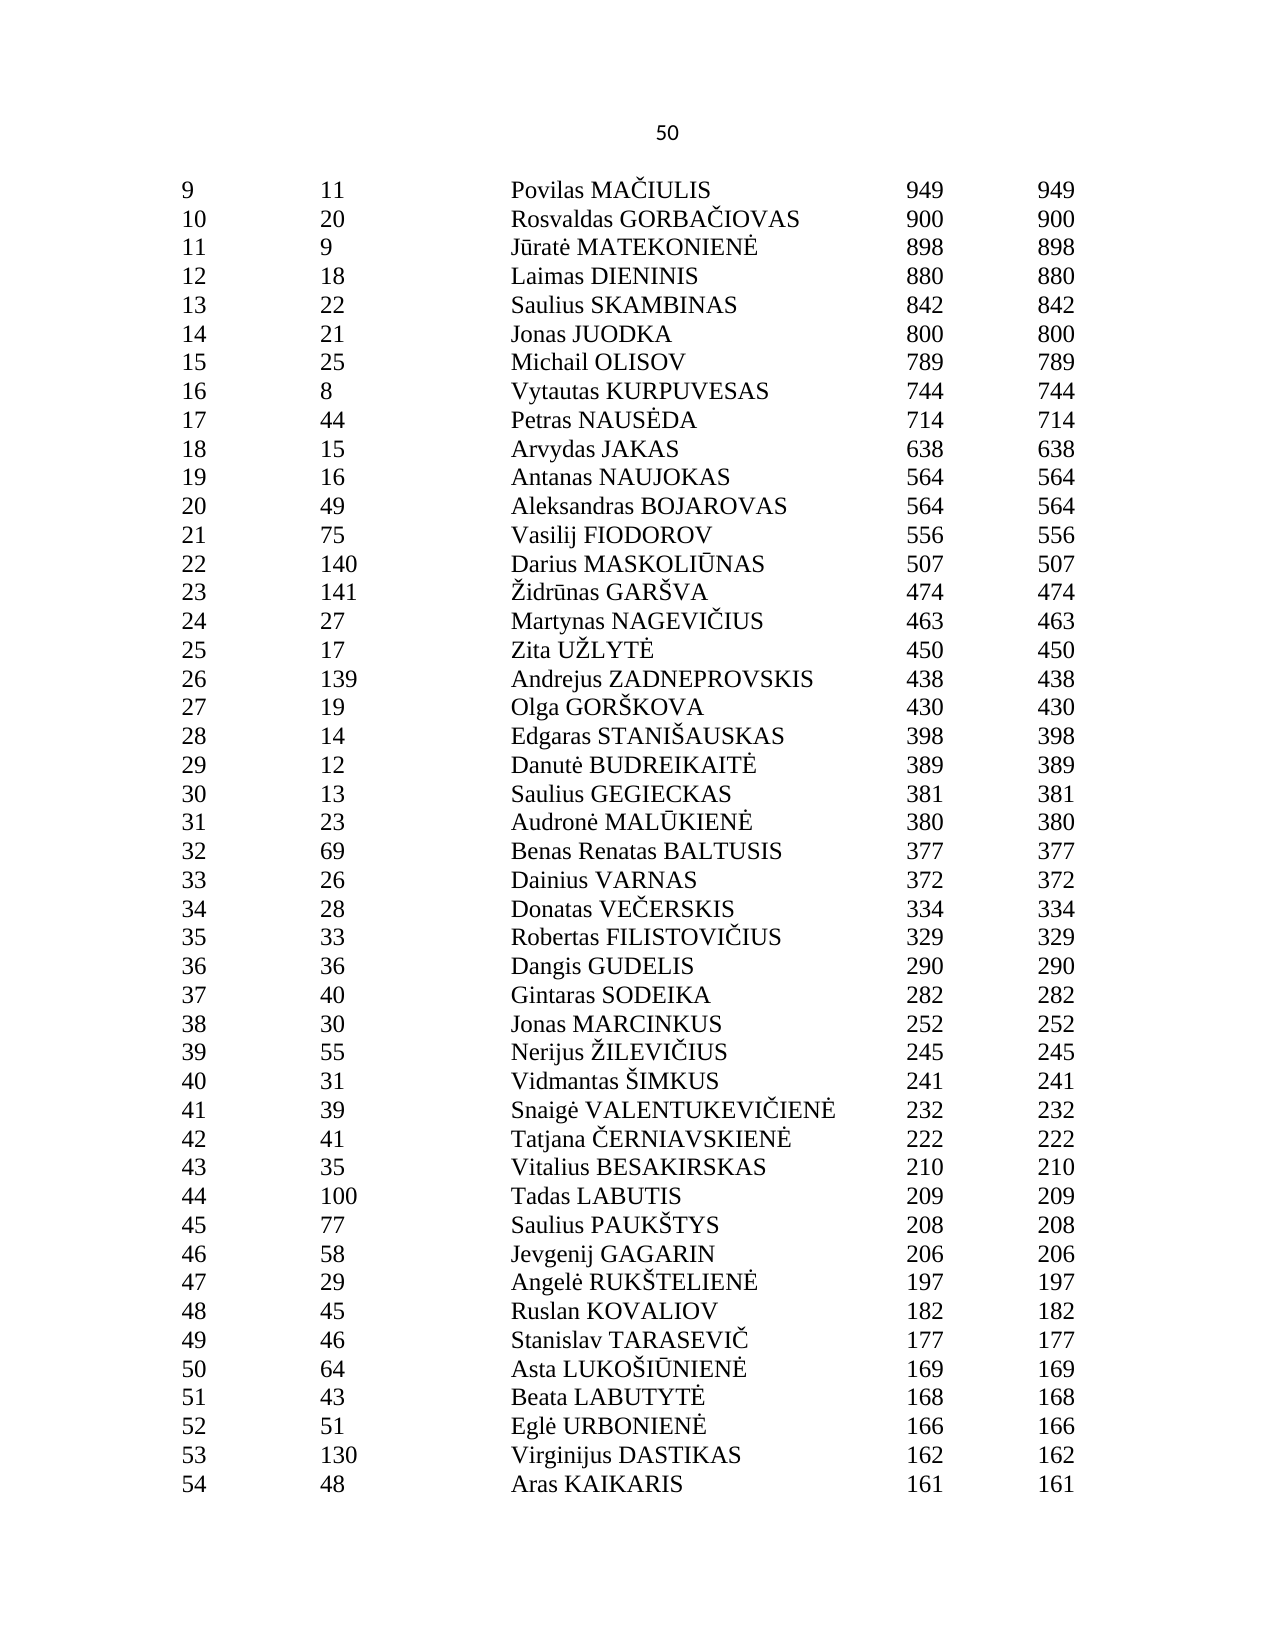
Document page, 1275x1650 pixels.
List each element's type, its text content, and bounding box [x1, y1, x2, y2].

table_cell 222 [860, 1124, 990, 1152]
table_cell 898 [990, 233, 1122, 261]
table_cell 16 [177, 376, 316, 405]
table_cell 949 [990, 175, 1122, 204]
table_cell 842 [990, 290, 1122, 319]
table_cell Jūratė MATEKONIENĖ [506, 233, 860, 261]
table_cell Arvydas JAKAS [506, 434, 860, 462]
table_cell 43 [316, 1383, 506, 1411]
table_cell 232 [860, 1095, 990, 1124]
table_cell 900 [860, 204, 990, 232]
table_cell Saulius SKAMBINAS [506, 290, 860, 319]
table_cell 15 [177, 348, 316, 376]
table_cell 51 [177, 1383, 316, 1411]
table_cell 58 [316, 1239, 506, 1267]
table_cell 17 [316, 635, 506, 664]
table_cell 41 [316, 1124, 506, 1152]
table_cell Židrūnas GARŠVA [506, 578, 860, 606]
table_cell Michail OLISOV [506, 348, 860, 376]
table_cell Vitalius BESAKIRSKAS [506, 1153, 860, 1181]
table_cell 209 [860, 1181, 990, 1210]
table_cell 564 [990, 463, 1122, 491]
table_cell 140 [316, 549, 506, 577]
table_cell Dainius VARNAS [506, 865, 860, 894]
table_cell 40 [177, 1066, 316, 1095]
table_cell 24 [177, 606, 316, 635]
table_cell 564 [860, 463, 990, 491]
table_cell 64 [316, 1354, 506, 1382]
table_cell 51 [316, 1411, 506, 1440]
table_cell 880 [990, 261, 1122, 290]
table_cell Tatjana ČERNIAVSKIENĖ [506, 1124, 860, 1152]
table_cell 450 [860, 635, 990, 664]
table_cell 168 [990, 1383, 1122, 1411]
table_cell 334 [860, 894, 990, 922]
table_cell 206 [860, 1239, 990, 1267]
table_cell 27 [316, 606, 506, 635]
table_cell 245 [860, 1038, 990, 1066]
table_cell 398 [860, 721, 990, 750]
table_cell 47 [177, 1268, 316, 1296]
table_cell 20 [316, 204, 506, 232]
table_cell 15 [316, 434, 506, 462]
table_cell 28 [177, 721, 316, 750]
table_cell Saulius PAUKŠTYS [506, 1210, 860, 1239]
table_cell 52 [177, 1411, 316, 1440]
table_cell 564 [990, 491, 1122, 520]
table_cell 26 [177, 664, 316, 692]
table_cell 507 [860, 549, 990, 577]
table_cell 290 [860, 951, 990, 980]
table_cell 169 [990, 1354, 1122, 1382]
table_cell 139 [316, 664, 506, 692]
table_cell 69 [316, 836, 506, 865]
table_cell 55 [316, 1038, 506, 1066]
table_cell 252 [860, 1009, 990, 1037]
table_cell 28 [316, 894, 506, 922]
table_cell 33 [177, 865, 316, 894]
table_cell 169 [860, 1354, 990, 1382]
table_cell 209 [990, 1181, 1122, 1210]
table_cell 245 [990, 1038, 1122, 1066]
table_cell Gintaras SODEIKA [506, 980, 860, 1009]
table_cell 162 [990, 1440, 1122, 1469]
table_cell 41 [177, 1095, 316, 1124]
table_cell 14 [316, 721, 506, 750]
table_cell 208 [990, 1210, 1122, 1239]
table_cell 48 [316, 1469, 506, 1497]
table_cell 46 [316, 1325, 506, 1354]
table_cell Darius MASKOLIŪNAS [506, 549, 860, 577]
table_cell 380 [860, 808, 990, 836]
table_cell 232 [990, 1095, 1122, 1124]
table_cell 252 [990, 1009, 1122, 1037]
table_cell 9 [177, 175, 316, 204]
table_cell 36 [316, 951, 506, 980]
table_cell 30 [177, 779, 316, 807]
table_cell 29 [177, 750, 316, 779]
table_cell 949 [860, 175, 990, 204]
table_cell Antanas NAUJOKAS [506, 463, 860, 491]
table_cell 39 [316, 1095, 506, 1124]
table_cell 30 [316, 1009, 506, 1037]
table_cell 377 [990, 836, 1122, 865]
table_cell 450 [990, 635, 1122, 664]
table_cell Asta LUKOŠIŪNIENĖ [506, 1354, 860, 1382]
table_cell 26 [316, 865, 506, 894]
table_cell 49 [316, 491, 506, 520]
table_cell 210 [990, 1153, 1122, 1181]
table_cell Dangis GUDELIS [506, 951, 860, 980]
table_cell 206 [990, 1239, 1122, 1267]
table_cell 100 [316, 1181, 506, 1210]
table_cell 372 [990, 865, 1122, 894]
table_cell 290 [990, 951, 1122, 980]
table_cell 12 [177, 261, 316, 290]
table_cell 900 [990, 204, 1122, 232]
table_cell 38 [177, 1009, 316, 1037]
table_cell Donatas VEČERSKIS [506, 894, 860, 922]
table_cell 23 [177, 578, 316, 606]
table_cell 13 [316, 779, 506, 807]
table_cell 329 [860, 923, 990, 951]
table_cell 48 [177, 1296, 316, 1325]
table_cell Snaigė VALENTUKEVIČIENĖ [506, 1095, 860, 1124]
table_cell 35 [177, 923, 316, 951]
table_cell 18 [316, 261, 506, 290]
table_cell 19 [316, 693, 506, 721]
table_cell 34 [177, 894, 316, 922]
table_cell Robertas FILISTOVIČIUS [506, 923, 860, 951]
table_cell 282 [860, 980, 990, 1009]
table_cell Nerijus ŽILEVIČIUS [506, 1038, 860, 1066]
table_cell Beata LABUTYTĖ [506, 1383, 860, 1411]
table_cell 744 [860, 376, 990, 405]
table_cell 13 [177, 290, 316, 319]
table_cell 197 [860, 1268, 990, 1296]
table_cell 46 [177, 1239, 316, 1267]
table_cell Petras NAUSĖDA [506, 405, 860, 434]
table_cell 53 [177, 1440, 316, 1469]
table_cell 37 [177, 980, 316, 1009]
table_cell 282 [990, 980, 1122, 1009]
table_cell 22 [316, 290, 506, 319]
table_cell 161 [860, 1469, 990, 1497]
table_cell 898 [860, 233, 990, 261]
table_cell 10 [177, 204, 316, 232]
table_cell 842 [860, 290, 990, 319]
table_cell 800 [990, 319, 1122, 347]
table_cell Olga GORŠKOVA [506, 693, 860, 721]
table_cell 20 [177, 491, 316, 520]
table_cell 11 [316, 175, 506, 204]
table_cell 556 [860, 520, 990, 549]
table_cell 438 [860, 664, 990, 692]
table_cell 744 [990, 376, 1122, 405]
table_cell 389 [860, 750, 990, 779]
table_cell 45 [316, 1296, 506, 1325]
table_cell 8 [316, 376, 506, 405]
table_cell 141 [316, 578, 506, 606]
table_cell 789 [990, 348, 1122, 376]
table_cell Eglė URBONIENĖ [506, 1411, 860, 1440]
table_cell Vasilij FIODOROV [506, 520, 860, 549]
table_cell 40 [316, 980, 506, 1009]
table_cell 25 [177, 635, 316, 664]
table_cell 39 [177, 1038, 316, 1066]
table_cell 182 [990, 1296, 1122, 1325]
table_cell 398 [990, 721, 1122, 750]
table_cell Vidmantas ŠIMKUS [506, 1066, 860, 1095]
table_cell Jevgenij GAGARIN [506, 1239, 860, 1267]
table_cell 14 [177, 319, 316, 347]
table_cell 789 [860, 348, 990, 376]
table_cell Ruslan KOVALIOV [506, 1296, 860, 1325]
table_cell 44 [177, 1181, 316, 1210]
table_cell 35 [316, 1153, 506, 1181]
table_cell 564 [860, 491, 990, 520]
table_cell 556 [990, 520, 1122, 549]
table_cell 77 [316, 1210, 506, 1239]
table_cell 17 [177, 405, 316, 434]
table_cell 182 [860, 1296, 990, 1325]
table_cell 377 [860, 836, 990, 865]
table_cell 16 [316, 463, 506, 491]
table_cell 49 [177, 1325, 316, 1354]
table_cell 438 [990, 664, 1122, 692]
table_cell 9 [316, 233, 506, 261]
table_cell 210 [860, 1153, 990, 1181]
table_cell 130 [316, 1440, 506, 1469]
table_cell 19 [177, 463, 316, 491]
table_cell 25 [316, 348, 506, 376]
table_cell 27 [177, 693, 316, 721]
table_cell 29 [316, 1268, 506, 1296]
table_cell 32 [177, 836, 316, 865]
table_cell 75 [316, 520, 506, 549]
table_cell 474 [990, 578, 1122, 606]
table_cell 880 [860, 261, 990, 290]
table_cell Danutė BUDREIKAITĖ [506, 750, 860, 779]
table_cell Audronė MALŪKIENĖ [506, 808, 860, 836]
table_cell 241 [990, 1066, 1122, 1095]
table_cell 714 [990, 405, 1122, 434]
table_cell 380 [990, 808, 1122, 836]
table_cell 166 [860, 1411, 990, 1440]
table_cell 31 [316, 1066, 506, 1095]
table_cell 714 [860, 405, 990, 434]
table_cell 638 [990, 434, 1122, 462]
table_cell 474 [860, 578, 990, 606]
table_cell 166 [990, 1411, 1122, 1440]
table_cell 42 [177, 1124, 316, 1152]
table_cell 241 [860, 1066, 990, 1095]
table_cell Jonas JUODKA [506, 319, 860, 347]
table_cell Virginijus DASTIKAS [506, 1440, 860, 1469]
table_cell 177 [860, 1325, 990, 1354]
table_cell 33 [316, 923, 506, 951]
table_cell 638 [860, 434, 990, 462]
table_cell 22 [177, 549, 316, 577]
table_cell Jonas MARCINKUS [506, 1009, 860, 1037]
table_cell 162 [860, 1440, 990, 1469]
table_cell Benas Renatas BALTUSIS [506, 836, 860, 865]
table_cell 177 [990, 1325, 1122, 1354]
table_cell 381 [860, 779, 990, 807]
table_cell 18 [177, 434, 316, 462]
table_cell 31 [177, 808, 316, 836]
table_cell 21 [177, 520, 316, 549]
table_cell Aleksandras BOJAROVAS [506, 491, 860, 520]
table_cell 222 [990, 1124, 1122, 1152]
table_cell Stanislav TARASEVIČ [506, 1325, 860, 1354]
table_cell 329 [990, 923, 1122, 951]
table_cell 11 [177, 233, 316, 261]
table_cell 430 [990, 693, 1122, 721]
table_cell 43 [177, 1153, 316, 1181]
table_cell Zita UŽLYTĖ [506, 635, 860, 664]
table_cell 381 [990, 779, 1122, 807]
table_cell 45 [177, 1210, 316, 1239]
table_cell Povilas MAČIULIS [506, 175, 860, 204]
table_cell 12 [316, 750, 506, 779]
table_cell 334 [990, 894, 1122, 922]
table_cell Aras KAIKARIS [506, 1469, 860, 1497]
table_cell 23 [316, 808, 506, 836]
table_cell 197 [990, 1268, 1122, 1296]
table_cell 50 [177, 1354, 316, 1382]
table_cell 161 [990, 1469, 1122, 1497]
table_cell 507 [990, 549, 1122, 577]
table_cell Laimas DIENINIS [506, 261, 860, 290]
table_cell Angelė RUKŠTELIENĖ [506, 1268, 860, 1296]
table_cell 168 [860, 1383, 990, 1411]
table_cell 44 [316, 405, 506, 434]
table_cell Andrejus ZADNEPROVSKIS [506, 664, 860, 692]
table_cell Saulius GEGIECKAS [506, 779, 860, 807]
table_cell Edgaras STANIŠAUSKAS [506, 721, 860, 750]
table_cell 208 [860, 1210, 990, 1239]
table_cell 21 [316, 319, 506, 347]
table_cell Tadas LABUTIS [506, 1181, 860, 1210]
table_cell Rosvaldas GORBAČIOVAS [506, 204, 860, 232]
table_cell 389 [990, 750, 1122, 779]
table_cell 54 [177, 1469, 316, 1497]
table_cell Martynas NAGEVIČIUS [506, 606, 860, 635]
table_cell Vytautas KURPUVESAS [506, 376, 860, 405]
table_cell 36 [177, 951, 316, 980]
table_cell 430 [860, 693, 990, 721]
table_cell 463 [990, 606, 1122, 635]
table_cell 463 [860, 606, 990, 635]
table_cell 800 [860, 319, 990, 347]
table_cell 372 [860, 865, 990, 894]
